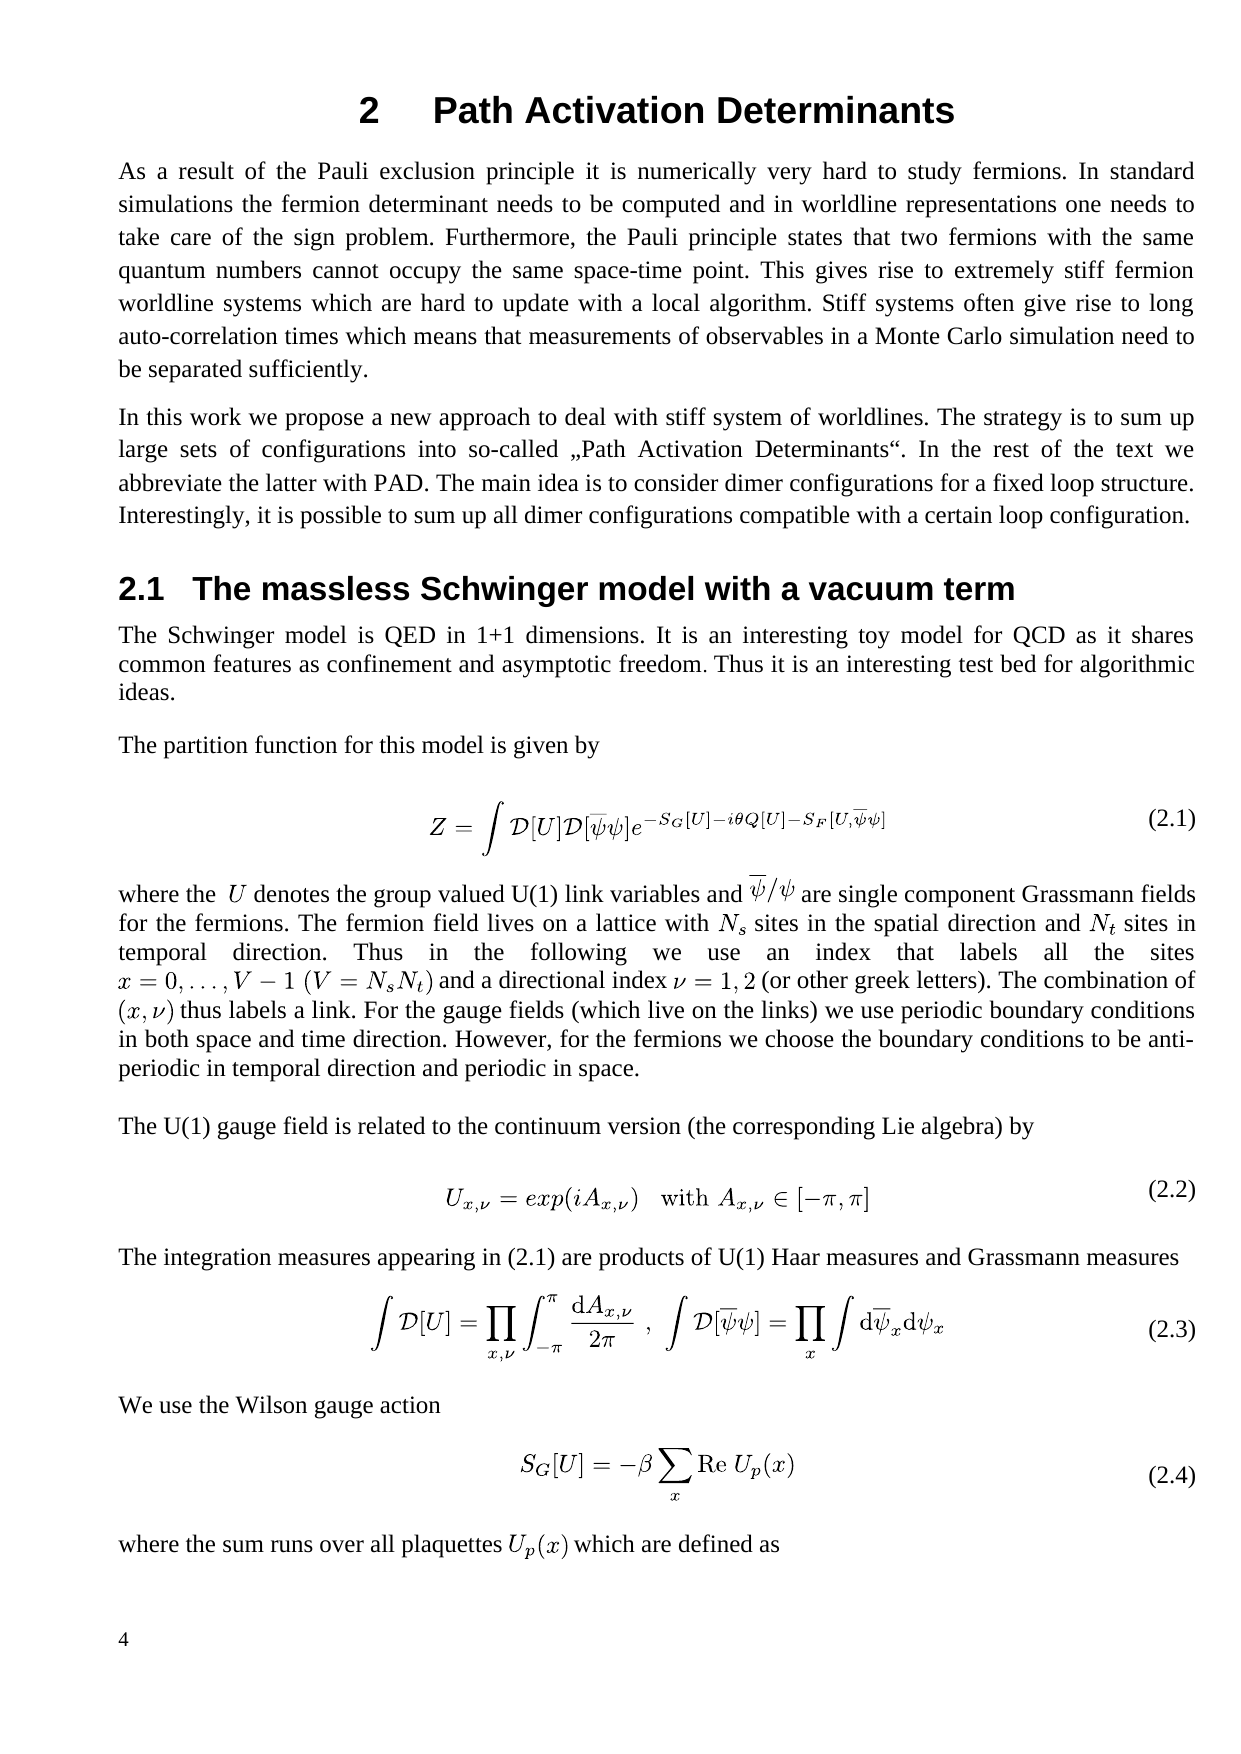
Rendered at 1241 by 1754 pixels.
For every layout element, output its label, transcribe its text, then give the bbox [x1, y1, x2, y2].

text (2.2) [118, 1164, 1196, 1213]
text [118, 1448, 671, 1501]
subtitle The massless Schwinger model with a vacuum term [118, 569, 1196, 607]
text (2.4) [678, 1448, 1196, 1501]
text The integration measures appearing in (2.1) are products of U(1) Haar measures and Grassmann measures [118, 1242, 1196, 1270]
text The partition function for this model is given by [118, 730, 1196, 759]
text The Schwinger model is QED in 1+1 dimensions. It is an interesting toy model for QCD as it shares common features as confinement and asymptotic freedom. Thus it is an interesting test bed for algorithmic ideas. [118, 620, 1196, 706]
text where the denotes the group valued U(1) link variables and are single component Grassmann fields for the fermions. The fermion field lives on a lattice with sites in the spatial direction and sites in temporal direction. Thus in the following we use an index that labels all the sites and a directional index (or other greek letters). The combination of thus labels a link. For the gauge fields (which live on the links) we use periodic boundary conditions in both space and time direction. However, for the fermions we choose the boundary conditions to be anti-periodic in temporal direction and periodic in space. [118, 875, 1196, 1082]
text [118, 1294, 548, 1362]
text The U(1) gauge field is related to the continuum version (the corresponding Lie algebra) by [118, 1111, 1196, 1139]
text As a result of the Pauli exclusion principle it is numerically very hard to study fermions. In standard simulations the fermion determinant needs to be computed and in worldline representations one needs to take care of the sign problem. Furthermore, the Pauli principle states that two fermions with the same quantum numbers cannot occupy the same space-time point. This gives rise to extremely stiff fermion worldline systems which are hard to update with a local algorithm. Stiff systems often give rise to long auto-correlation times which means that measurements of observables in a Monte Carlo simulation need to be separated sufficiently. [118, 156, 1196, 383]
text We use the Wilson gauge action [118, 1391, 1196, 1419]
subtitle Path Activation Determinants [118, 89, 1196, 132]
text (2.1) [118, 778, 1196, 856]
text (2.3) [502, 1294, 1196, 1362]
text where the sum runs over all plaquettes which are defined as [118, 1529, 1196, 1559]
text In this work we propose a new approach to deal with stiff system of worldlines. The strategy is to sum up large sets of configurations into so-called „Path Activation Determinants“. In the rest of the text we abbreviate the latter with PAD. The main idea is to consider dimer configurations for a fixed loop structure. Interestingly, it is possible to sum up all dimer configurations compatible with a certain loop configuration. [118, 402, 1196, 529]
